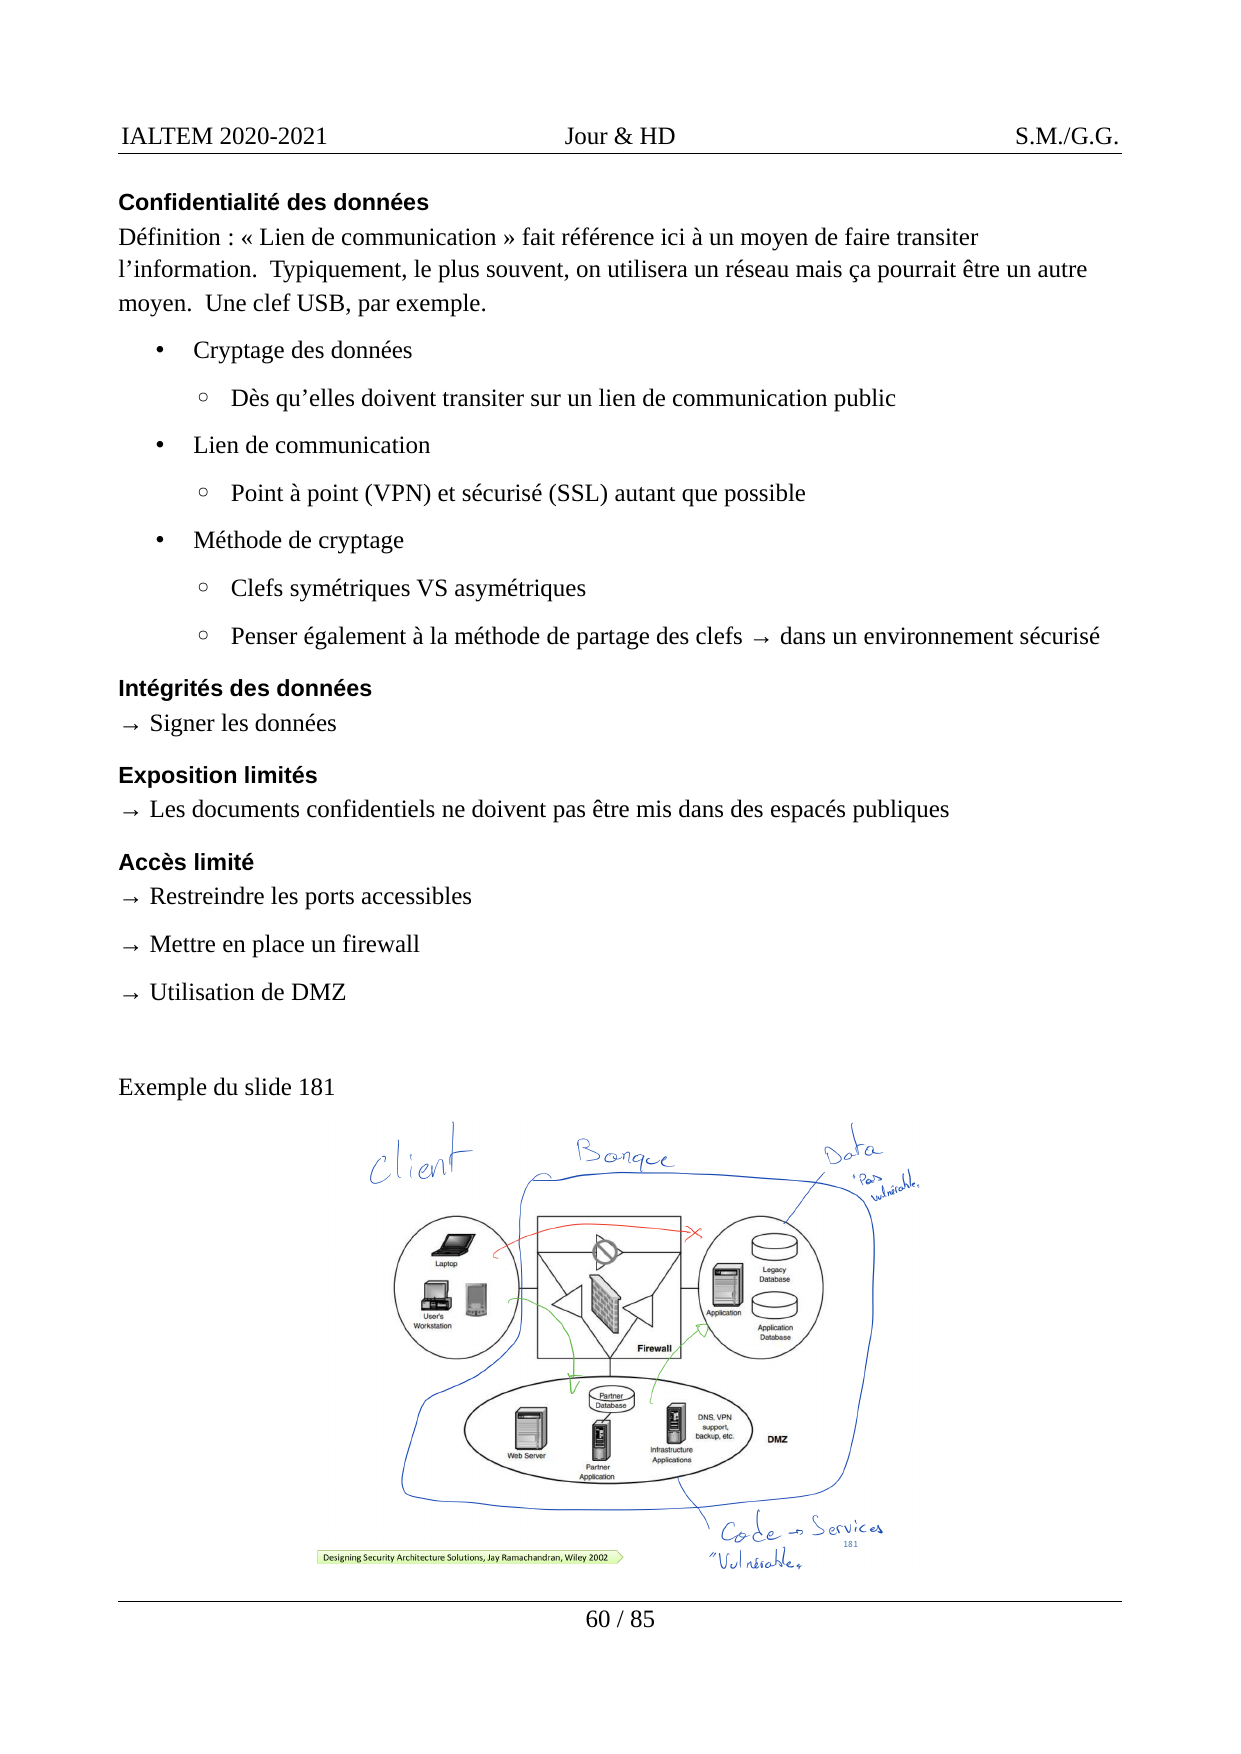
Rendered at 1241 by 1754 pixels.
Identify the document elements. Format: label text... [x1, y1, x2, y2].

text → Restreindre les ports accessibles [118, 881, 1122, 910]
subtitle Confidentialité des données [118, 188, 1122, 215]
list Penser également à la méthode de partage des clefs → dans un environnement sécurisé [193, 621, 1122, 649]
list Clefs symétriques VS asymétriques [193, 573, 1122, 602]
subtitle Exposition limités [118, 762, 1122, 788]
subtitle Accès limité [118, 848, 1122, 875]
text → Les documents confidentiels ne doivent pas être mis dans des espacés publiques [118, 794, 1122, 823]
text Définition : « Lien de communication » fait référence ici à un moyen de faire transiter l’information. Typiquement, le plus souvent, on utilisera un réseau mais ça pourrait être un autre moyen. Une clef USB, par exemple. [118, 222, 1122, 316]
text → Utilisation de DMZ [118, 977, 1122, 1005]
text Exemple du slide 181 [118, 1072, 1122, 1101]
subtitle Intégrités des données [118, 675, 1122, 701]
picture [315, 1119, 926, 1570]
list Cryptage des données [156, 335, 1122, 364]
list Méthode de cryptage [156, 526, 1122, 554]
list Point à point (VPN) et sécurisé (SSL) autant que possible [193, 478, 1122, 507]
text → Mettre en place un firewall [118, 929, 1122, 958]
list Lien de communication [156, 430, 1122, 459]
list Dès qu’elles doivent transiter sur un lien de communication public [193, 383, 1122, 412]
text → Signer les données [118, 708, 1122, 736]
